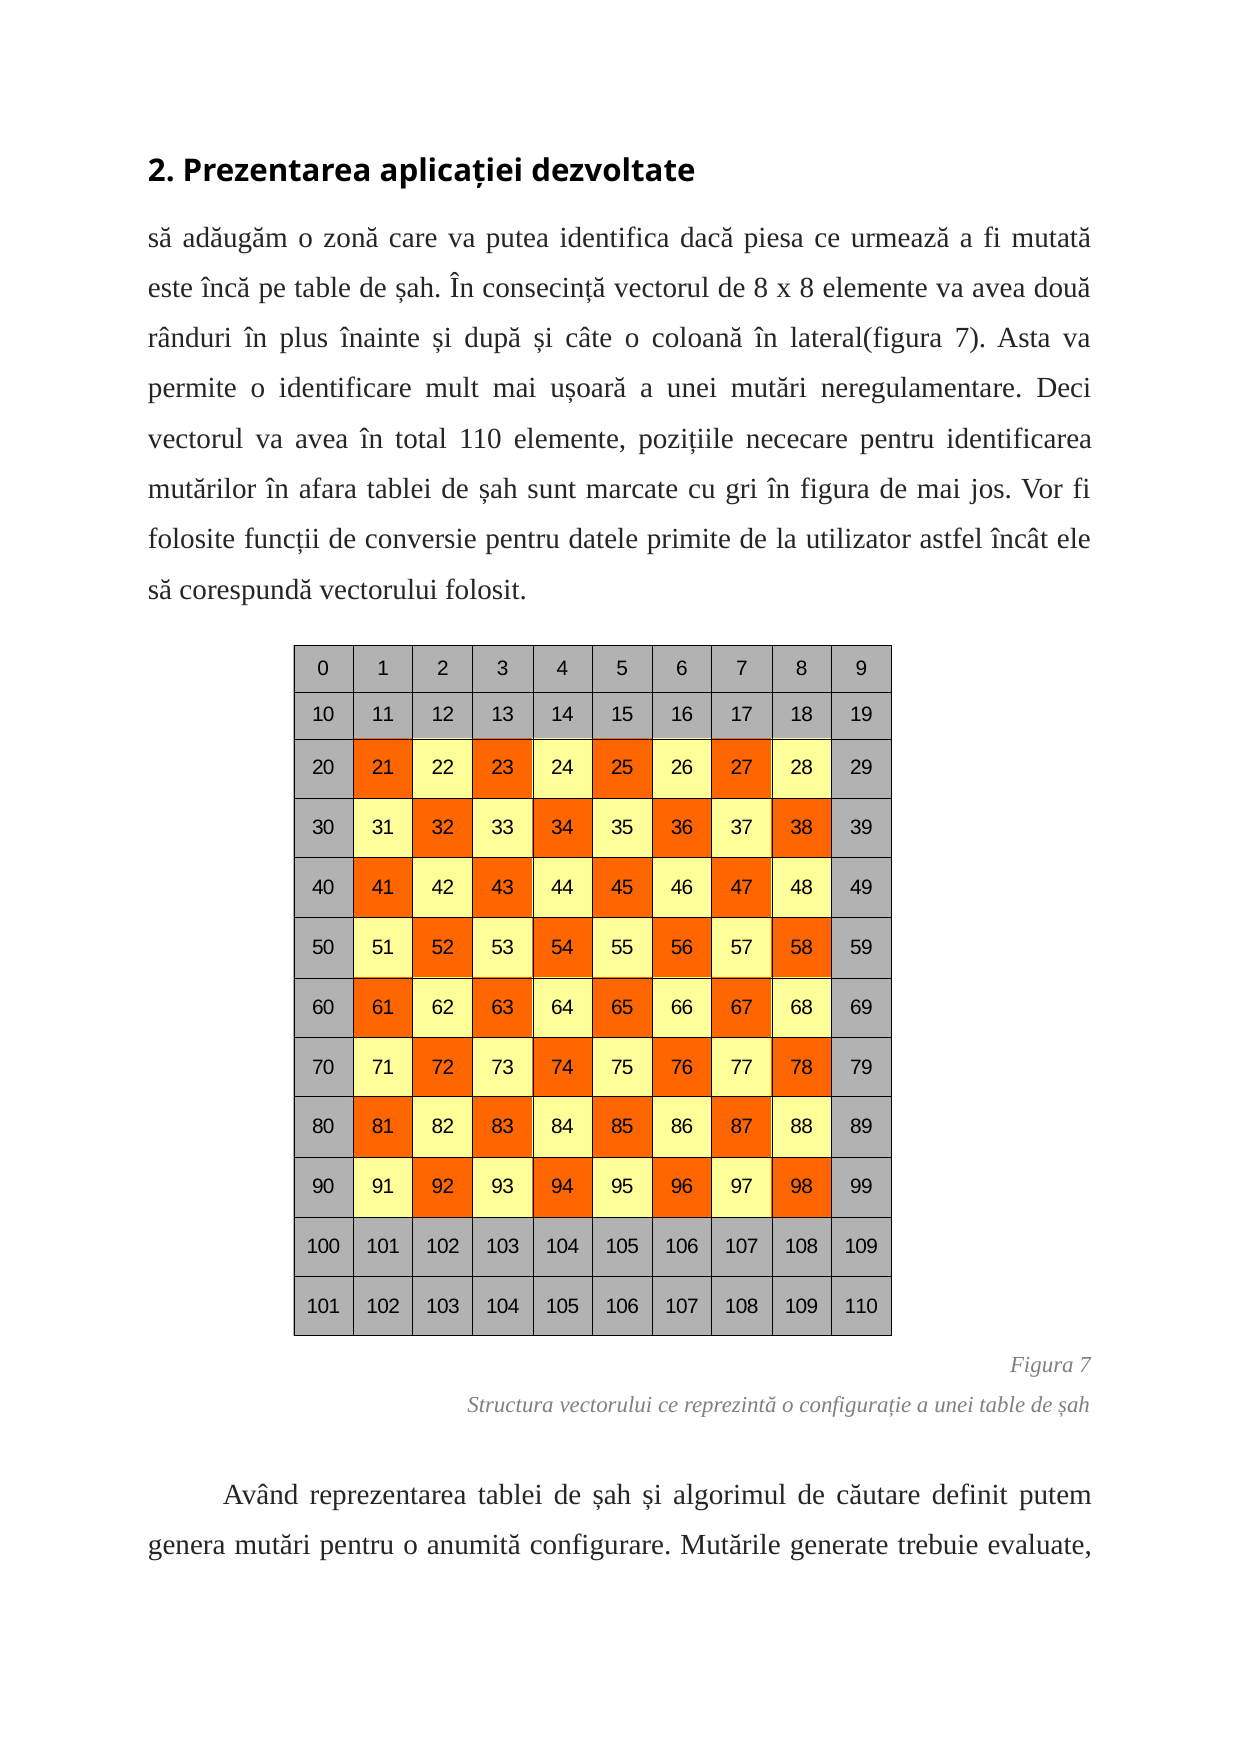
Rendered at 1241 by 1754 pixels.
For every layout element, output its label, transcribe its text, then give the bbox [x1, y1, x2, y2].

text să adăugăm o zonă care va putea identifica dacă piesa ce urmează a fi mutată este încă pe table de șah. În consecință vectorul de 8 x 8 elemente va avea două rânduri în plus înainte și după și câte o coloană în lateral(figura 7). Asta va permite o identificare mult mai ușoară a unei mutări neregulamentare. Deci vectorul va avea în total 110 elemente, pozițiile nececare pentru identificarea mutărilor în afara tablei de șah sunt marcate cu gri în figura de mai jos. Vor fi folosite funcții de conversie pentru datele primite de la utilizator astfel încât ele să corespundă vectorului folosit. [148, 220, 1093, 605]
text Figura 7 [148, 622, 1093, 1378]
text Având reprezentarea tablei de șah și algorimul de căutare definit putem genera mutări pentru o anumită configurare. Mutările generate trebuie evaluate, [148, 1477, 1093, 1561]
text Structura vectorului ce reprezintă o configurație a unei table de șah [148, 1391, 1093, 1417]
